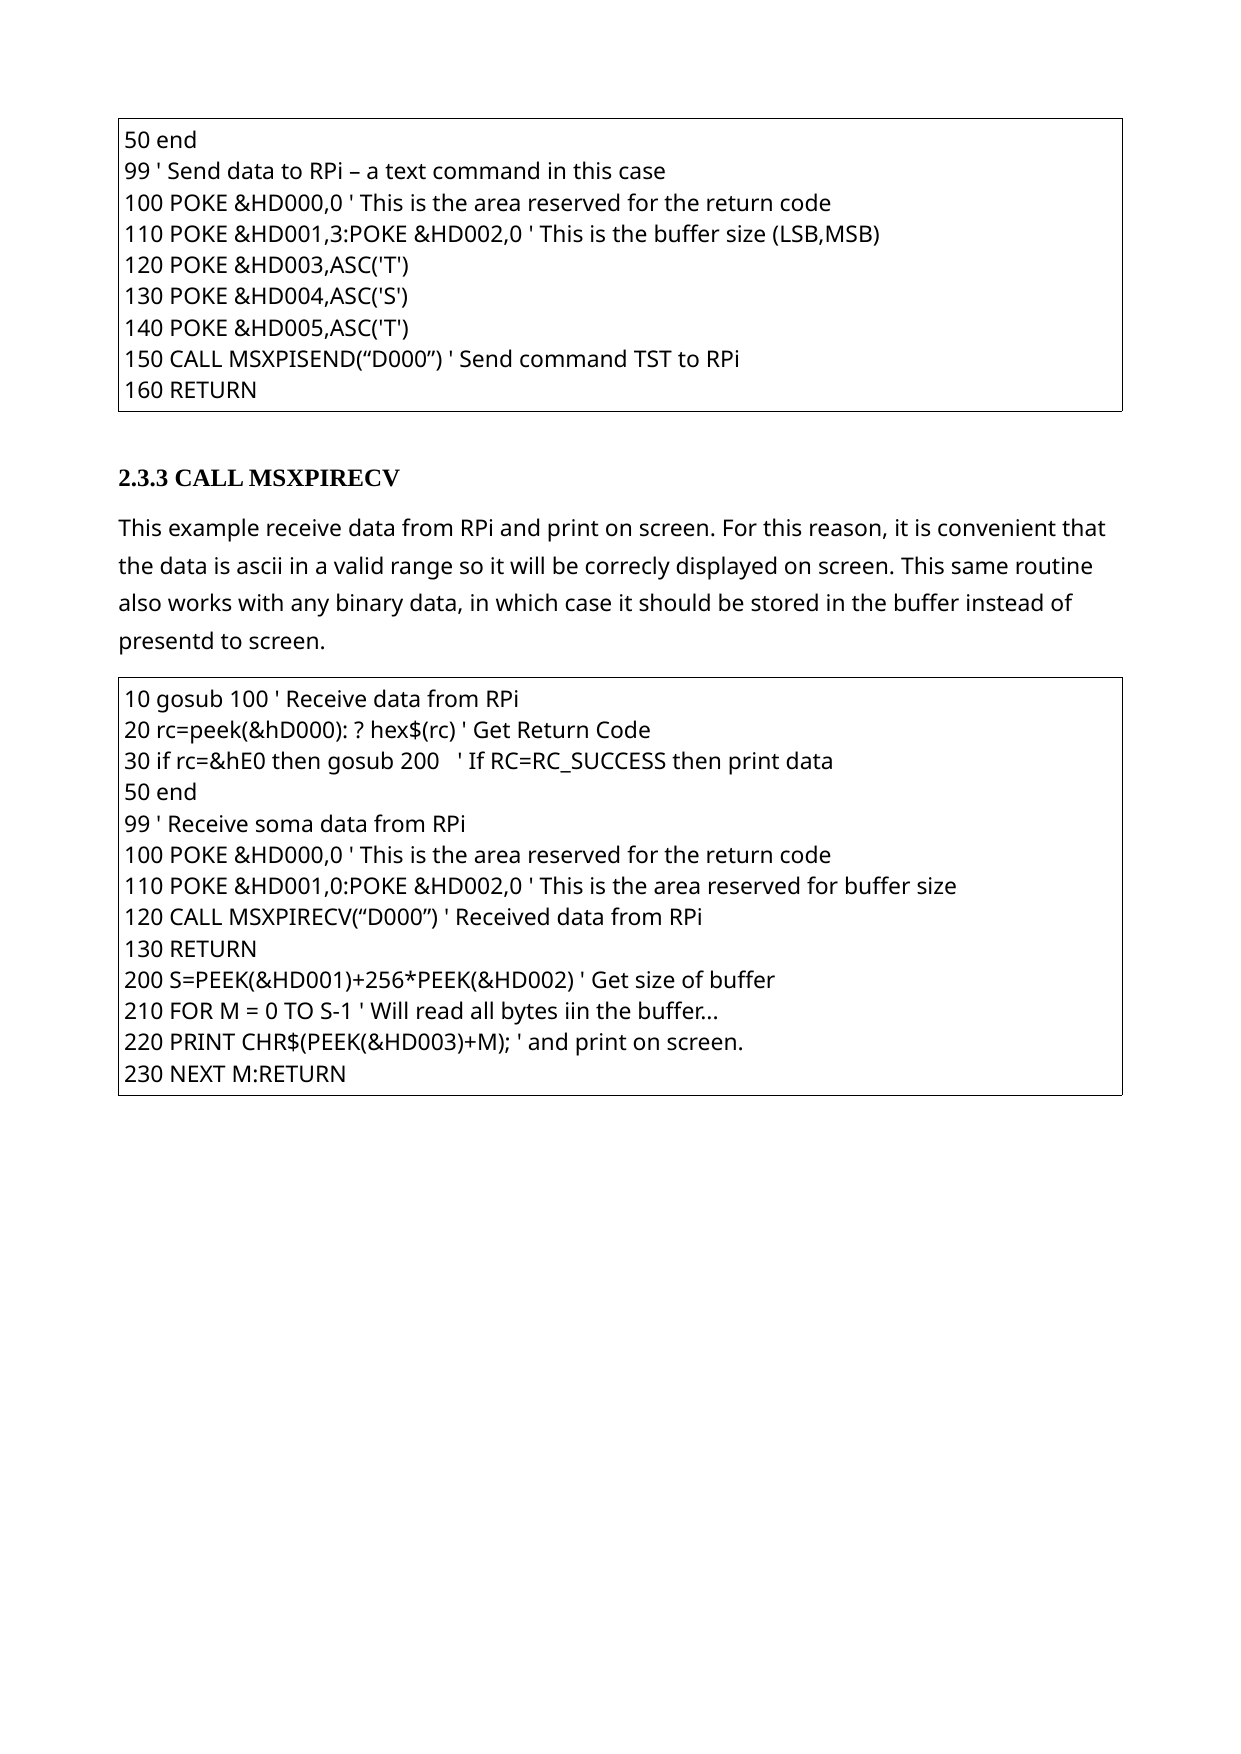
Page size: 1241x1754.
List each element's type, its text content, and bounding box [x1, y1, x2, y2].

table_header 50 end 99 ' Send data to RPi – a text command in this case 100 POKE &HD000,0 ' This is the area reserved for the return code 110 POKE &HD001,3:POKE &HD002,0 ' This is the buffer size (LSB,MSB) 120 POKE &HD003,ASC('T') 130 POKE &HD004,ASC('S') 140 POKE &HD005,ASC('T') 150 CALL MSXPISEND(“D000”) ' Send command TST to RPi 160 RETURN [119, 119, 1122, 411]
table_header 10 gosub 100 ' Receive data from RPi 20 rc=peek(&hD000): ? hex$(rc) ' Get Return Code 30 if rc=&hE0 then gosub 200 ' If RC=RC_SUCCESS then print data 50 end 99 ' Receive soma data from RPi 100 POKE &HD000,0 ' This is the area reserved for the return code 110 POKE &HD001,0:POKE &HD002,0 ' This is the area reserved for buffer size 120 CALL MSXPIRECV(“D000”) ' Received data from RPi 130 RETURN 200 S=PEEK(&HD001)+256*PEEK(&HD002) ' Get size of buffer 210 FOR M = 0 TO S-1 ' Will read all bytes iin the buffer... 220 PRINT CHR$(PEEK(&HD003)+M); ' and print on screen. 230 NEXT M:RETURN [119, 678, 1122, 1094]
text 2.3.3 CALL MSXPIRECV [118, 463, 1122, 492]
text This example receive data from RPi and print on screen. For this reason, it is convenient that the data is ascii in a valid range so it will be correcly displayed on screen. This same routine also works with any binary data, in which case it should be stored in the buffer instead of presentd to screen. [118, 512, 1122, 656]
